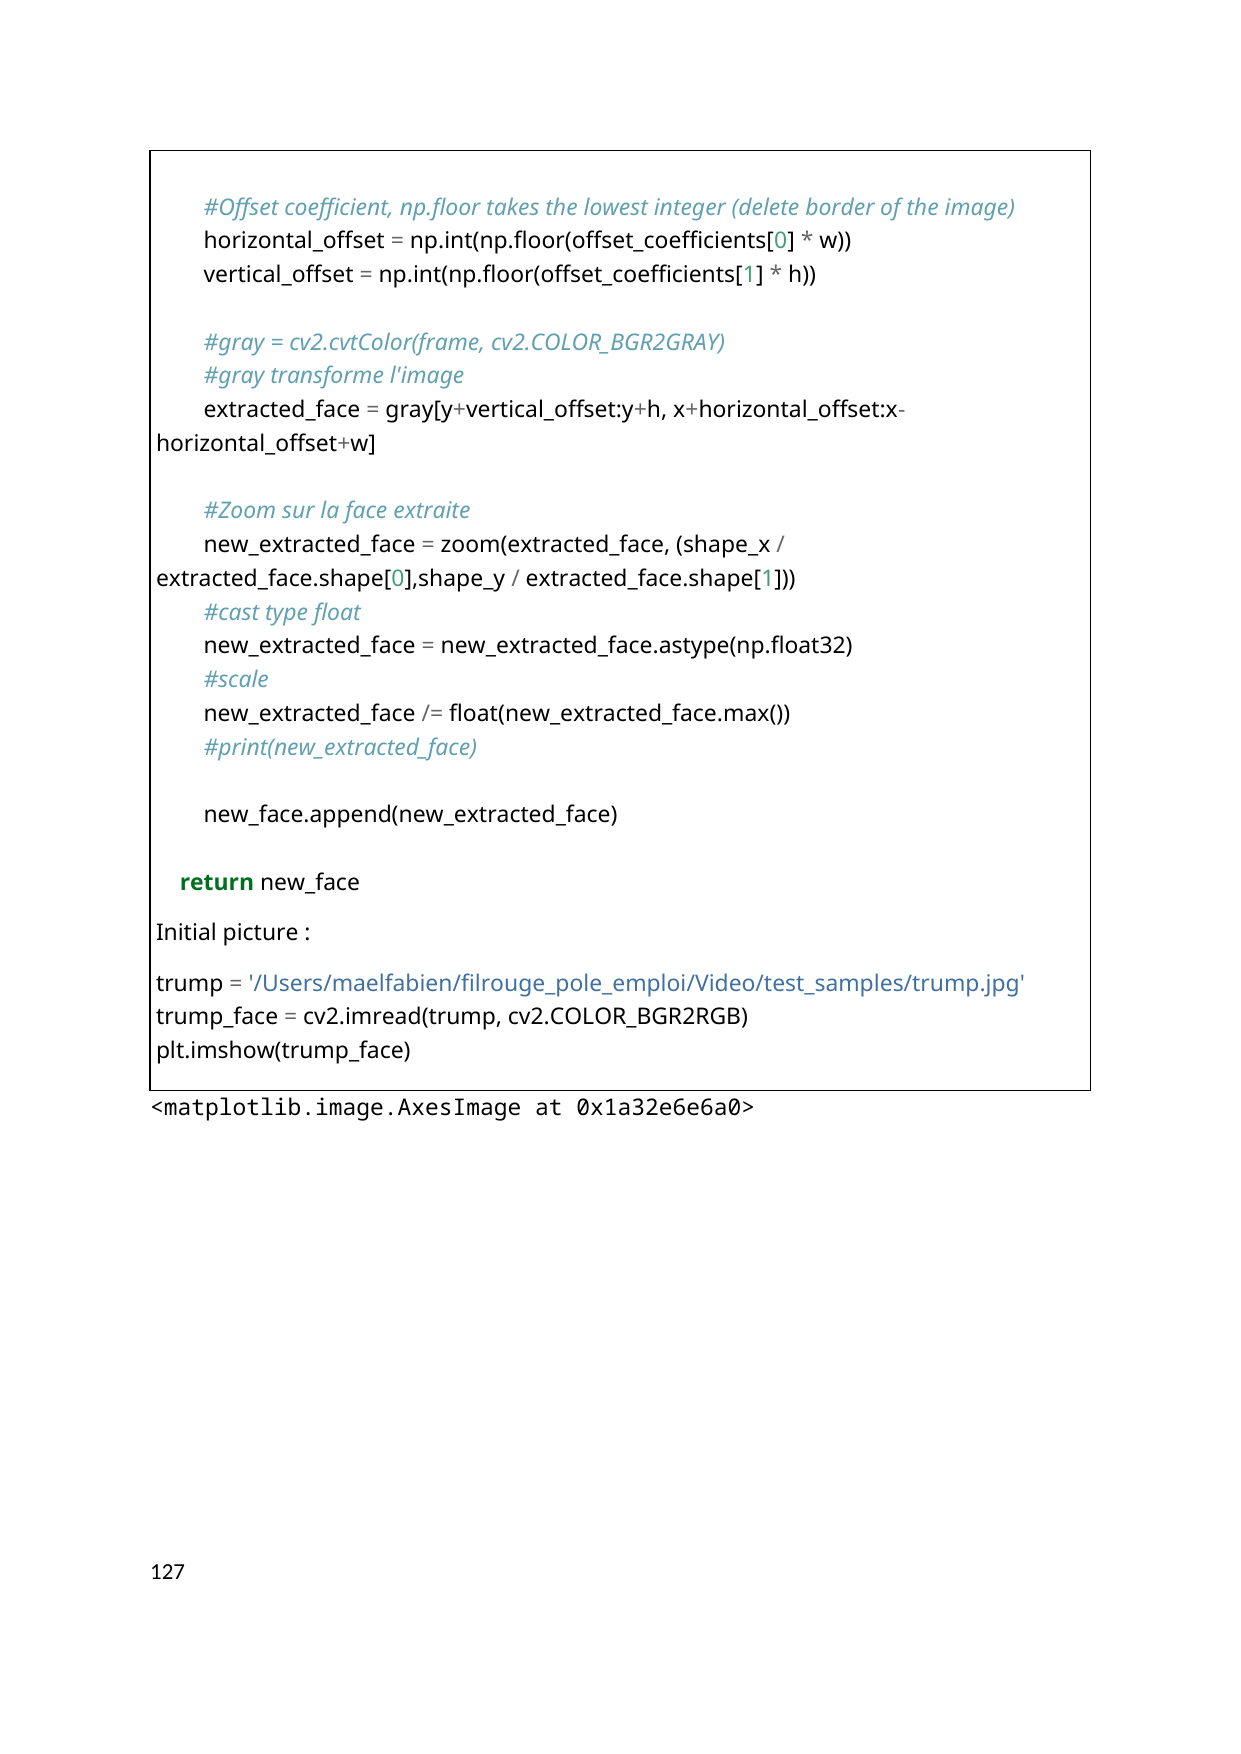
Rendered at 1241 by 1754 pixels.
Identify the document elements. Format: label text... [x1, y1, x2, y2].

text <matplotlib.image.AxesImage at 0x1a32e6e6a0> [150, 1091, 1090, 1122]
table_header #Offset coefficient, np.floor takes the lowest integer (delete border of the image) horizontal_offset = np.int(np.floor(offset_coefficients[0] * w)) vertical_offset = np.int(np.floor(offset_coefficients[1] * h)) #gray = cv2.cvtColor(frame, cv2.COLOR_BGR2GRAY) #gray transforme l'image extracted_face = gray[y+vertical_offset:y+h, x+horizontal_offset:x-horizontal_offset+w] #Zoom sur la face extraite new_extracted_face = zoom(extracted_face, (shape_x / extracted_face.shape[0],shape_y / extracted_face.shape[1])) #cast type float new_extracted_face = new_extracted_face.astype(np.float32) #scale new_extracted_face /= float(new_extracted_face.max()) #print(new_extracted_face) new_face.append(new_extracted_face) return new_face Initial picture : trump = '/Users/maelfabien/filrouge_pole_emploi/Video/test_samples/trump.jpg' trump_face = cv2.imread(trump, cv2.COLOR_BGR2RGB) plt.imshow(trump_face) [151, 151, 1090, 1090]
